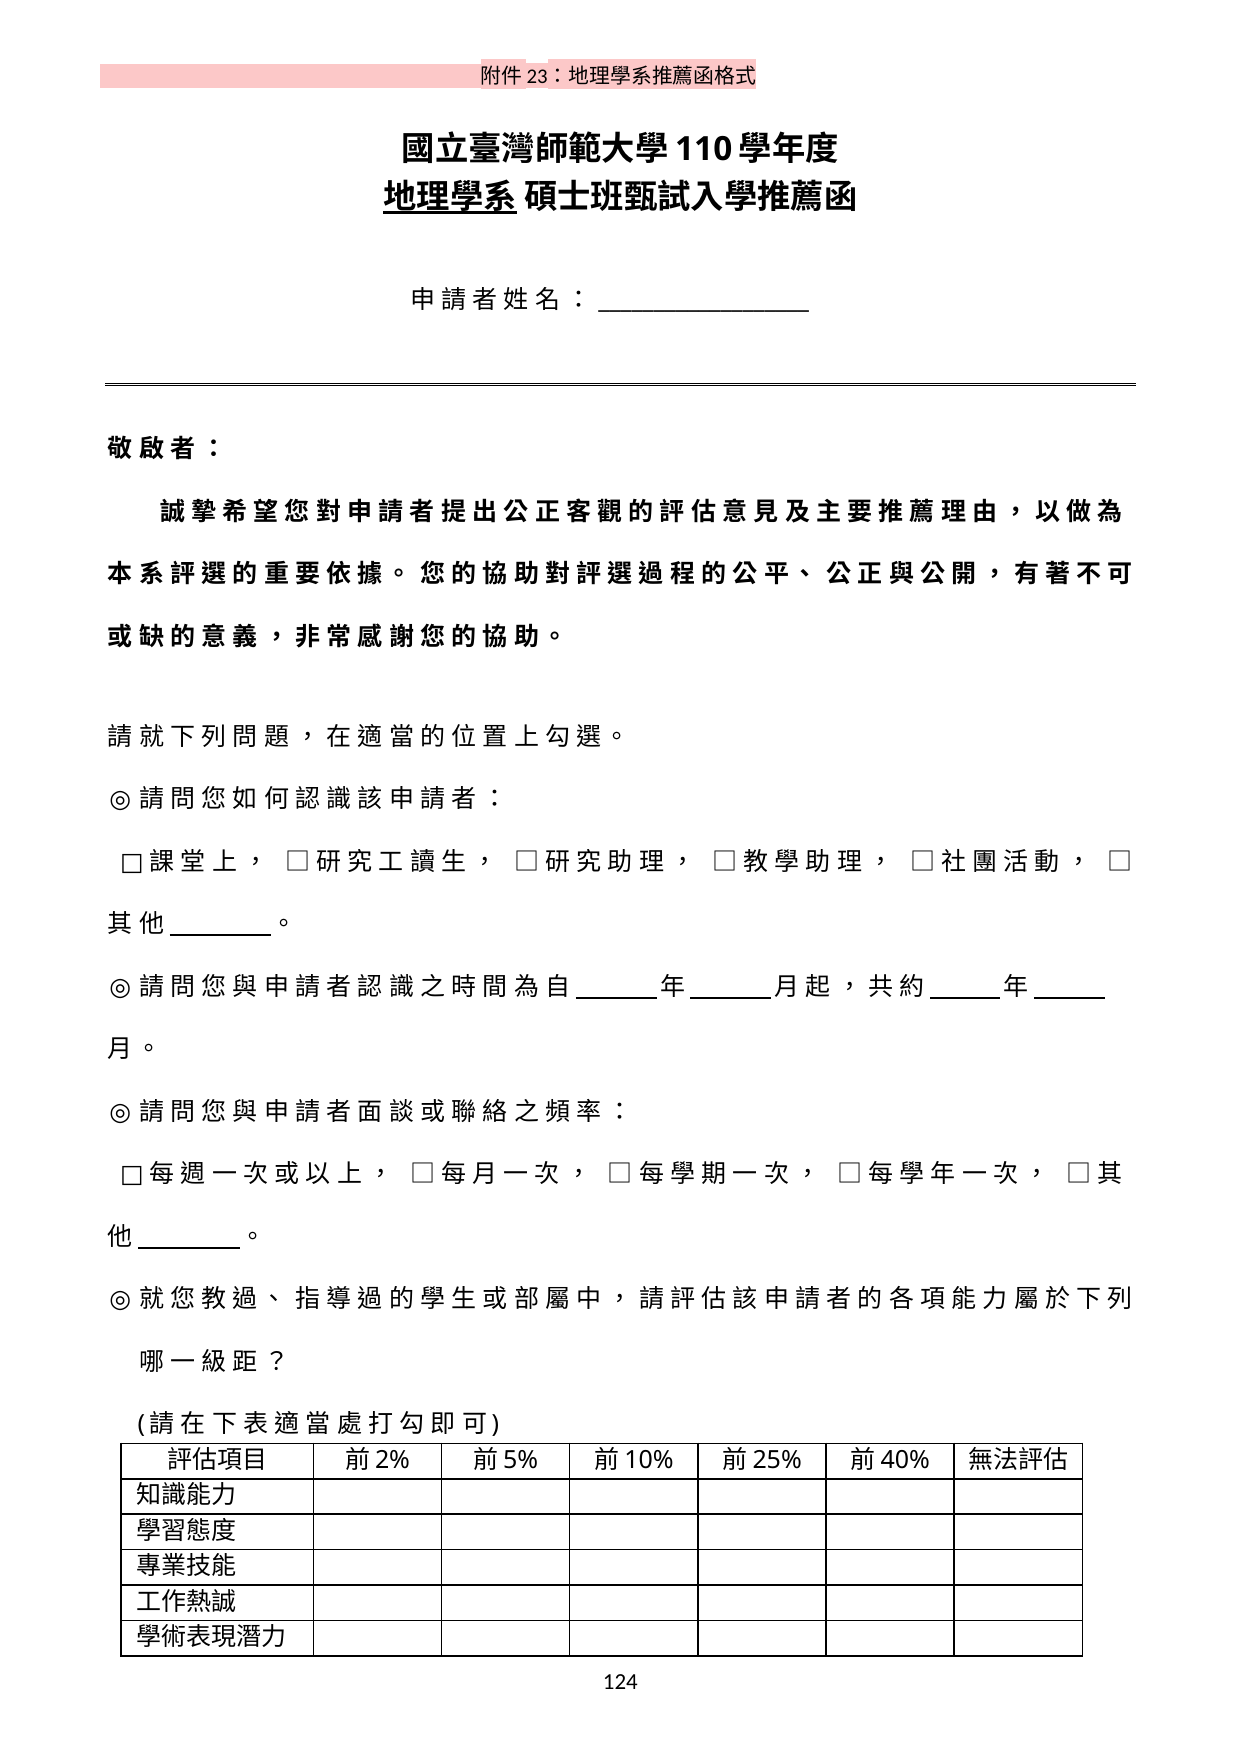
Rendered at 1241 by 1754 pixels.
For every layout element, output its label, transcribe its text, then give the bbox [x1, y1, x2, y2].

text 國立臺灣師範大學110學年度 [104, 122, 1136, 170]
table_header 前40% [827, 1444, 953, 1478]
text □每週一次或以上， □每月一次， □每學期一次， □每學年一次， □其他 。 [104, 1130, 1136, 1255]
table_cell [827, 1550, 953, 1584]
table_cell [827, 1621, 953, 1655]
table_cell [699, 1480, 825, 1513]
text □課堂上， □研究工讀生， □研究助理， □教學助理， □社團活動， □其他 。 [104, 817, 1136, 942]
table_cell [699, 1550, 825, 1584]
text 申請者姓名：___________________ [404, 256, 1136, 318]
table_cell [442, 1480, 569, 1513]
table_cell 學術表現潛力 [122, 1621, 313, 1655]
table_cell [827, 1586, 953, 1619]
text ◎就您教過、指導過的學生或部屬中，請評估該申請者的各項能力屬於下列哪一級距？ (請在下表適當處打勾即可) [104, 1255, 1136, 1442]
table_cell [570, 1515, 697, 1549]
table_cell 知識能力 [122, 1480, 313, 1513]
text ◎請問您與申請者面談或聯絡之頻率： [104, 1067, 1136, 1130]
table_cell [442, 1515, 569, 1549]
table_header 前10% [570, 1444, 697, 1478]
text 敬啟者： [104, 405, 1136, 467]
table_cell [314, 1586, 441, 1619]
table_cell [314, 1621, 441, 1655]
table_cell [570, 1480, 697, 1513]
table_cell [699, 1586, 825, 1619]
text 誠摯希望您對申請者提出公正客觀的評估意見及主要推薦理由，以做為本系評選的重要依據。您的協助對評選過程的公平、公正與公開，有著不可或缺的意義，非常感謝您的協助。 [104, 467, 1136, 655]
table_header 前5% [442, 1444, 569, 1478]
table_cell [314, 1550, 441, 1584]
table_header 前25% [699, 1444, 825, 1478]
table_cell [955, 1515, 1082, 1549]
table_cell [442, 1586, 569, 1619]
table_cell [699, 1515, 825, 1549]
table_cell [442, 1550, 569, 1584]
table_cell [570, 1586, 697, 1619]
table_cell [955, 1586, 1082, 1619]
table_cell [570, 1550, 697, 1584]
table_header 評估項目 [122, 1444, 313, 1478]
table_cell [955, 1621, 1082, 1655]
text ◎請問您如何認識該申請者： [104, 755, 1136, 817]
table_cell [827, 1515, 953, 1549]
text 地理學系 碩士班甄試入學推薦函 [104, 170, 1136, 218]
table_header 無法評估 [955, 1444, 1082, 1478]
table_cell 工作熱誠 [122, 1586, 313, 1619]
table_header 前2% [314, 1444, 441, 1478]
table_cell [442, 1621, 569, 1655]
table_cell 學習態度 [122, 1515, 313, 1549]
text 請就下列問題，在適當的位置上勾選。 [104, 692, 1136, 755]
table_cell [955, 1550, 1082, 1584]
table_cell [699, 1621, 825, 1655]
table_cell [570, 1621, 697, 1655]
table_cell [314, 1515, 441, 1549]
table_cell [314, 1480, 441, 1513]
text ◎請問您與申請者認識之時間為自 年 月起，共約 年 月。 [104, 942, 1136, 1067]
table_cell [955, 1480, 1082, 1513]
table_cell [827, 1480, 953, 1513]
table_cell 專業技能 [122, 1550, 313, 1584]
